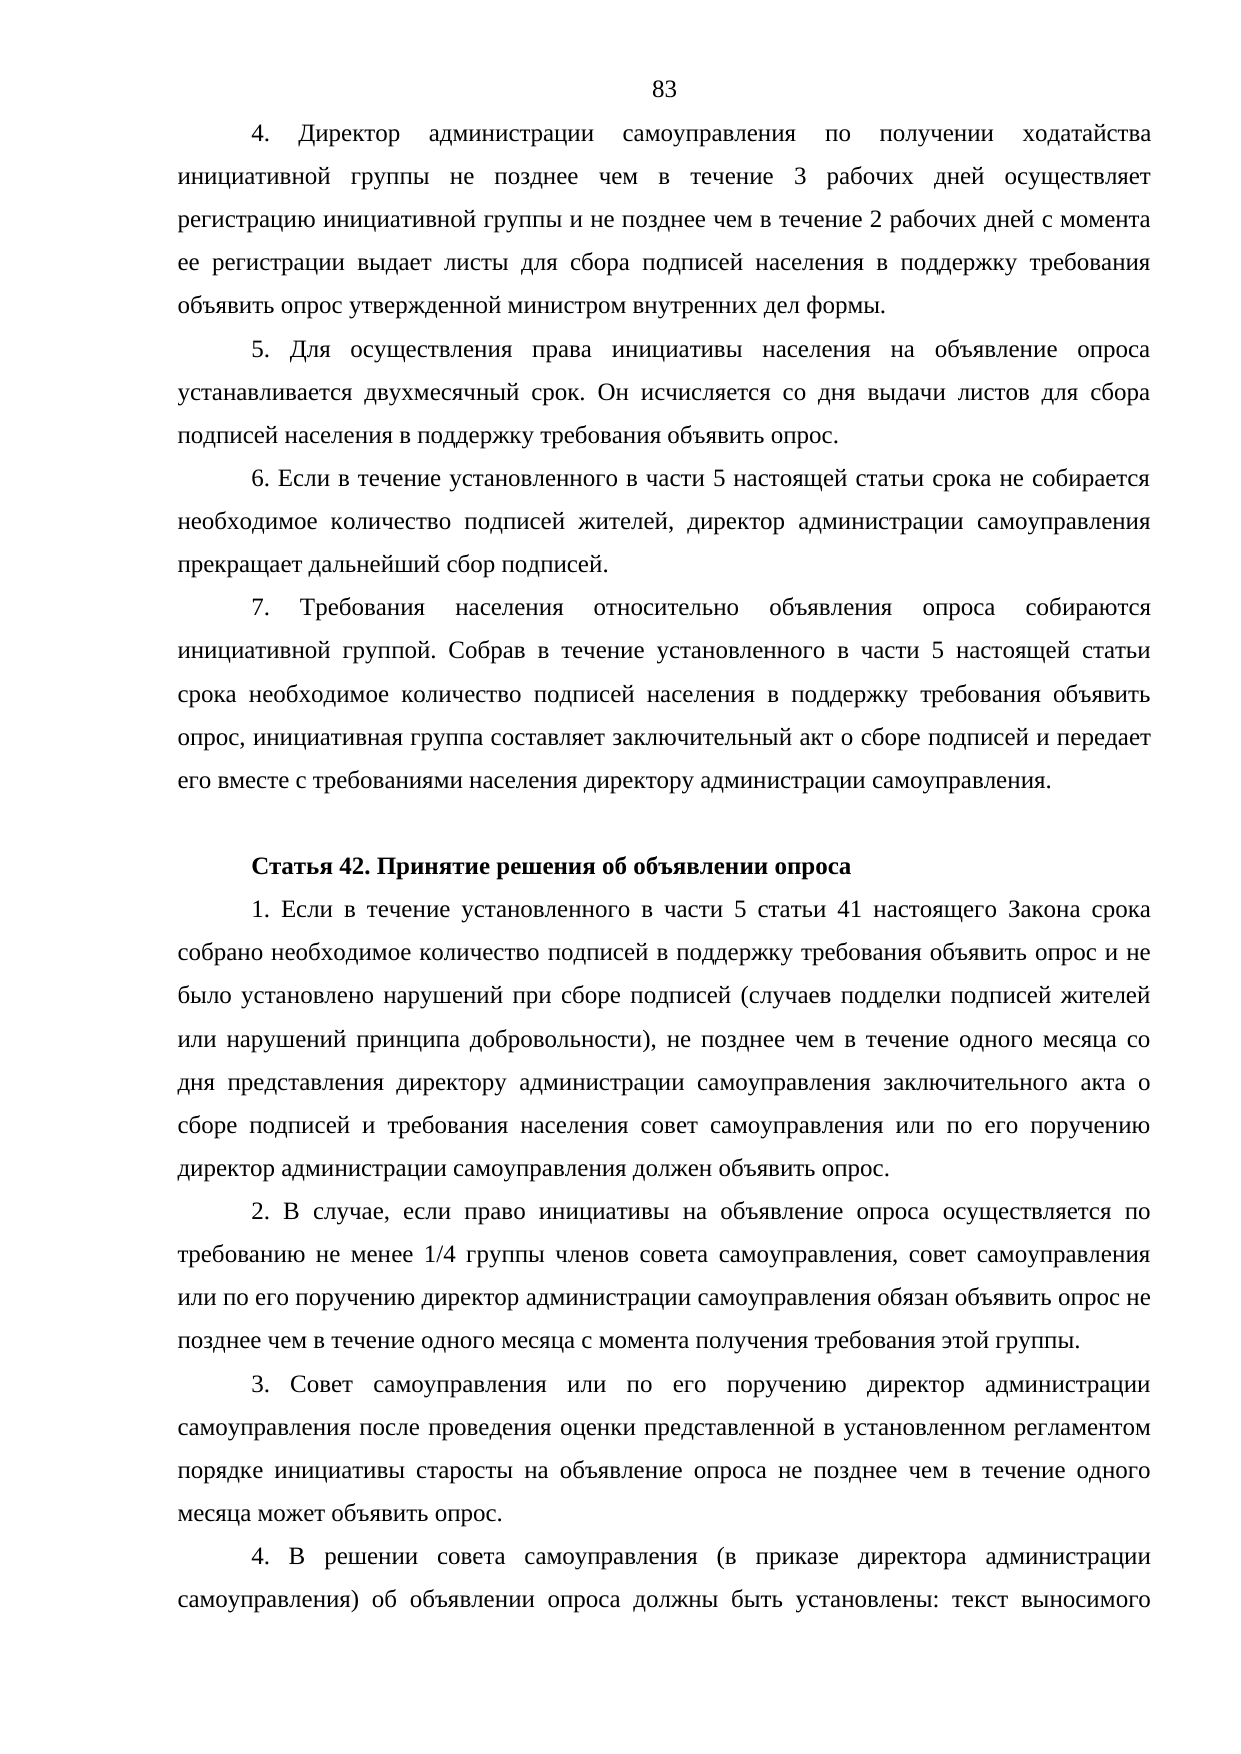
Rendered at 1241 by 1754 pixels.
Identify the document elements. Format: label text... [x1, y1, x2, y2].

text 6. Если в течение установленного в части 5 настоящей статьи срока не собирается необходимое количество подписей жителей, директор администрации самоуправления прекращает дальнейший сбор подписей. [177, 463, 1152, 578]
text 3. Совет самоуправления или по его поручению директор администрации самоуправления после проведения оценки представленной в установленном регламентом порядке инициативы старосты на объявление опроса не позднее чем в течение одного месяца может объявить опрос. [177, 1369, 1152, 1527]
text 4. В решении совета самоуправления (в приказе директора администрации самоуправления) об объявлении опроса должны быть установлены: текст выносимого [177, 1541, 1152, 1613]
text 4. Директор администрации самоуправления по получении ходатайства инициативной группы не позднее чем в течение 3 рабочих дней осуществляет регистрацию инициативной группы и не позднее чем в течение 2 рабочих дней с момента ее регистрации выдает листы для сбора подписей населения в поддержку требования объявить опрос утвержденной министром внутренних дел формы. [177, 118, 1152, 319]
text 7. Требования населения относительно объявления опроса собираются инициативной группой. Собрав в течение установленного в части 5 настоящей статьи срока необходимое количество подписей населения в поддержку требования объявить опрос, инициативная группа составляет заключительный акт о сборе подписей и передает его вместе с требованиями населения директору администрации самоуправления. [177, 592, 1152, 794]
text 2. В случае, если право инициативы на объявление опроса осуществляется по требованию не менее 1/4 группы членов совета самоуправления, совет самоуправления или по его поручению директор администрации самоуправления обязан объявить опрос не позднее чем в течение одного месяца с момента получения требования этой группы. [177, 1196, 1152, 1354]
text 5. Для осуществления права инициативы населения на объявление опроса устанавливается двухмесячный срок. Он исчисляется со дня выдачи листов для сбора подписей населения в поддержку требования объявить опрос. [177, 334, 1152, 449]
text Статья 42. Принятие решения об объявлении опроса [177, 851, 1152, 880]
text 1. Если в течение установленного в части 5 статьи 41 настоящего Закона срока собрано необходимое количество подписей в поддержку требования объявить опрос и не было установлено нарушений при сборе подписей (случаев подделки подписей жителей или нарушений принципа добровольности), не позднее чем в течение одного месяца со дня представления директору администрации самоуправления заключительного акта о сборе подписей и требования населения совет самоуправления или по его поручению директор администрации самоуправления должен объявить опрос. [177, 894, 1152, 1182]
